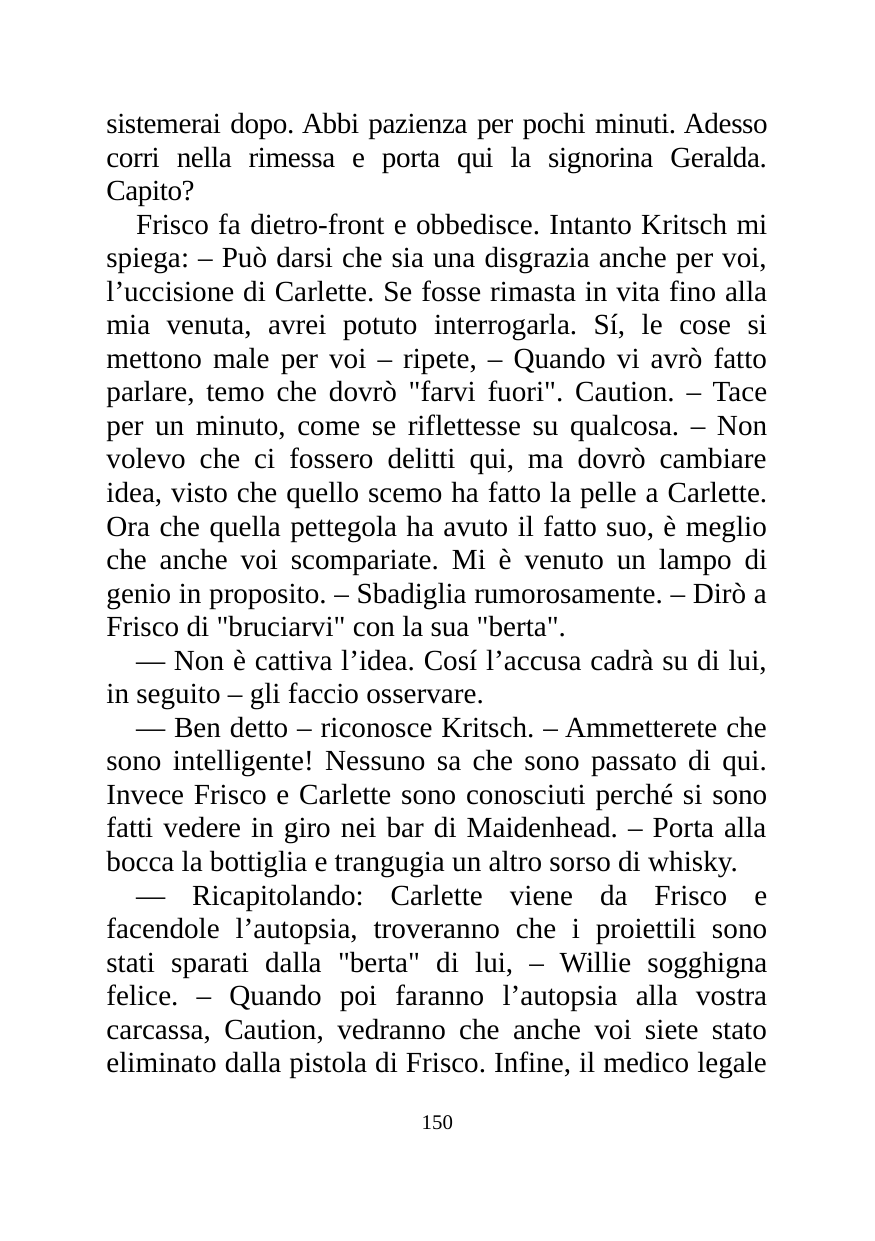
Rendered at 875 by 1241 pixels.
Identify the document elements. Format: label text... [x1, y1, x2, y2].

text — Ricapitolando: Carlette viene da Frisco e facendole l’autopsia, troveranno che i proiettili sono stati sparati dalla "berta" di lui, – Willie sogghigna felice. – Quando poi faranno l’autopsia alla vostra carcassa, Caution, vedranno che anche voi siete stato eliminato dalla pistola di Frisco. Infine, il medico legale [106, 878, 768, 1079]
text — Non è cattiva l’idea. Cosí l’accusa cadrà su di lui, in seguito – gli faccio osservare. [106, 643, 768, 710]
text sistemerai dopo. Abbi pazienza per pochi minuti. Adesso corri nella rimessa e porta qui la signorina Geralda. Capito? [106, 106, 768, 207]
text Frisco fa dietro-front e obbedisce. Intanto Kritsch mi spiega: – Può darsi che sia una disgrazia anche per voi, l’uccisione di Carlette. Se fosse rimasta in vita fino alla mia venuta, avrei potuto interrogarla. Sí, le cose si mettono male per voi – ripete, – Quando vi avrò fatto parlare, temo che dovrò "farvi fuori". Caution. – Tace per un minuto, come se riflettesse su qualcosa. – Non volevo che ci fossero delitti qui, ma dovrò cambiare idea, visto che quello scemo ha fatto la pelle a Carlette. Ora che quella pettegola ha avuto il fatto suo, è meglio che anche voi scompariate. Mi è venuto un lampo di genio in proposito. – Sbadiglia rumorosamente. – Dirò a Frisco di "bruciarvi" con la sua "berta". [106, 207, 768, 643]
text — Ben detto – riconosce Kritsch. – Ammetterete che sono intelligente! Nessuno sa che sono passato di qui. Invece Frisco e Carlette sono conosciuti perché si sono fatti vedere in giro nei bar di Maidenhead. – Porta alla bocca la bottiglia e trangugia un altro sorso di whisky. [106, 710, 768, 878]
